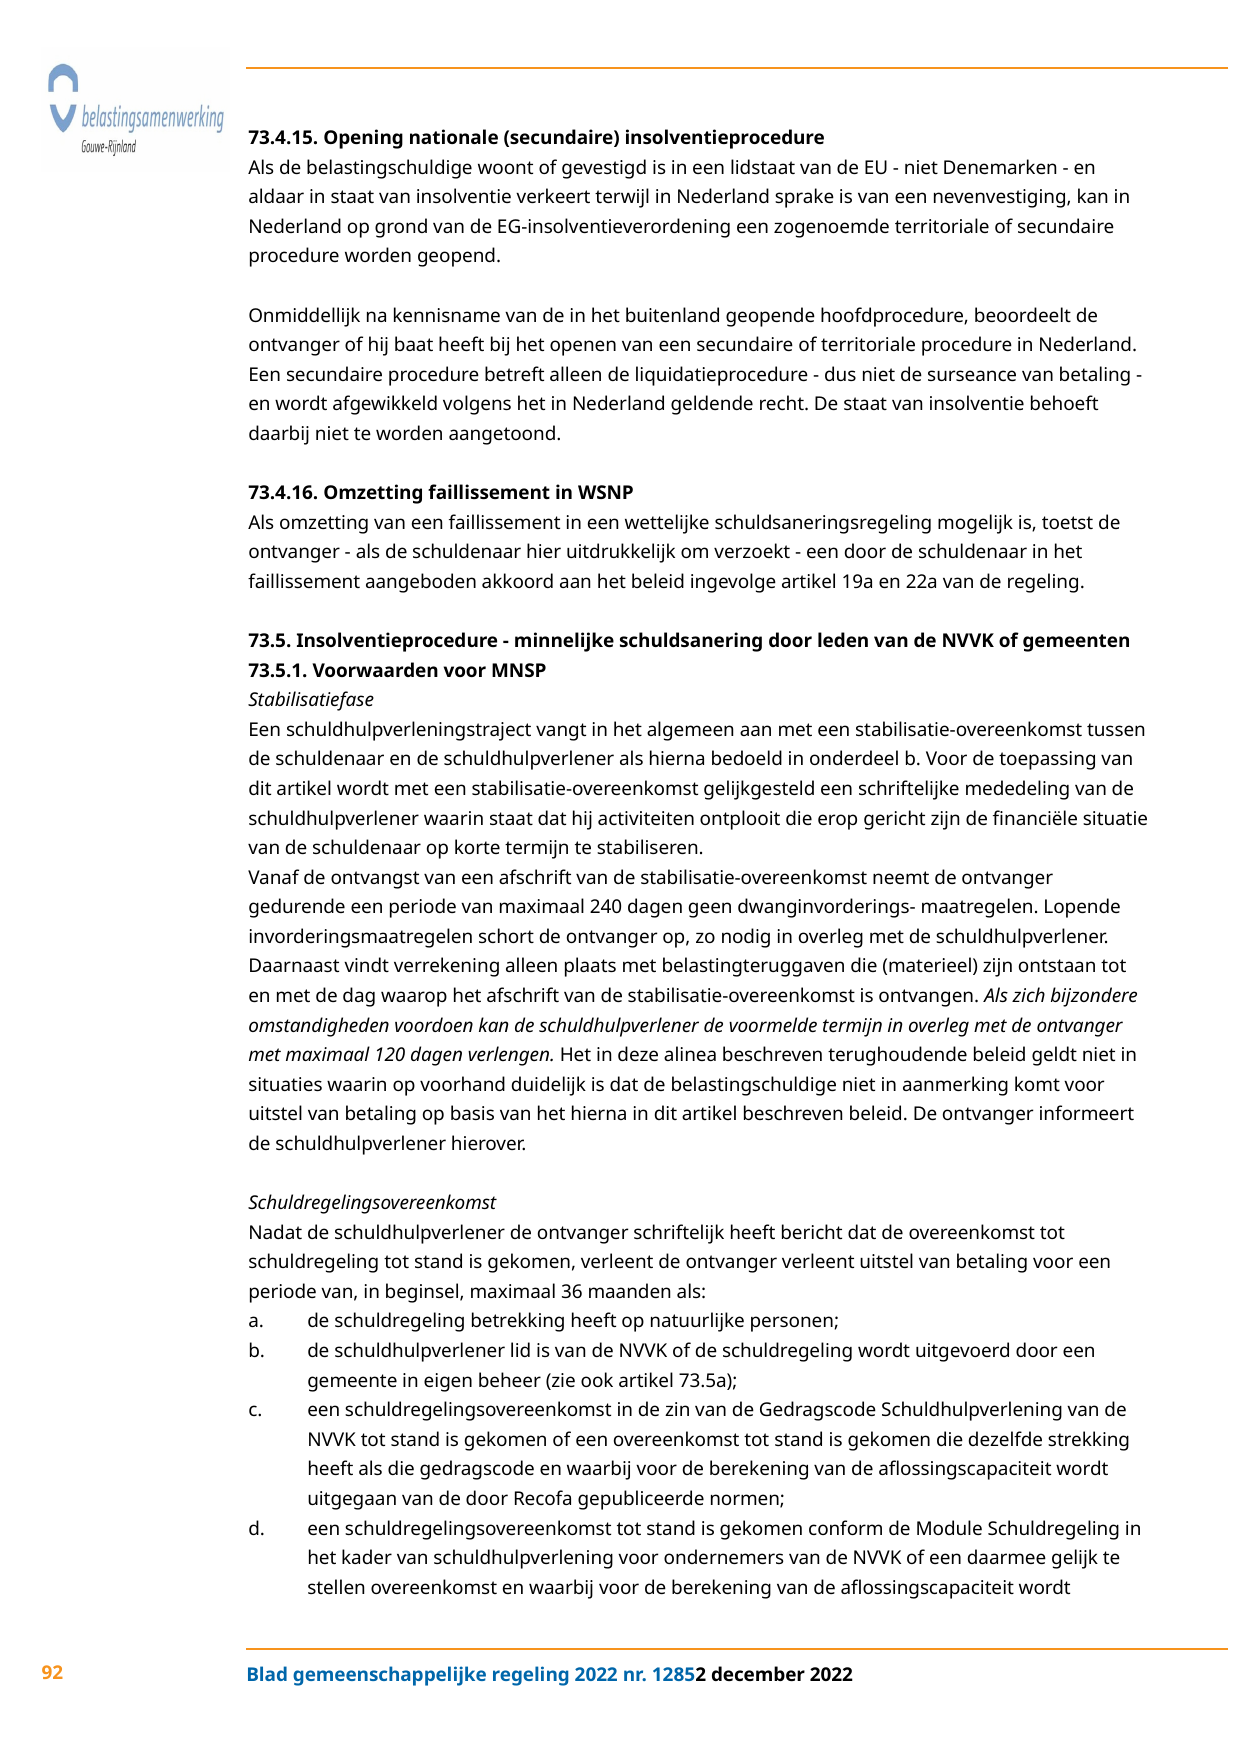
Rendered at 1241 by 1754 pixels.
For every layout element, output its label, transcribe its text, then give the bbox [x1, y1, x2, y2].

text Schuldregelingsovereenkomst [248, 1189, 1152, 1215]
text Stabilisatiefase [248, 686, 1152, 712]
text 73.5. Insolventieprocedure - minnelijke schuldsanering door leden van de NVVK of gemeenten [248, 627, 1152, 653]
text Een schuldhulpverleningstraject vangt in het algemeen aan met een stabilisatie-overeenkomst tussen de schuldenaar en de schuldhulpverlener als hierna bedoeld in onderdeel b. Voor de toepassing van dit artikel wordt met een stabilisatie-overeenkomst gelijkgesteld een schriftelijke mededeling van de schuldhulpverlener waarin staat dat hij activiteiten ontplooit die erop gericht zijn de financiële situatie van de schuldenaar op korte termijn te stabiliseren. [248, 716, 1152, 860]
text Als omzetting van een faillissement in een wettelijke schuldsaneringsregeling mogelijk is, toetst de ontvanger - als de schuldenaar hier uitdrukkelijk om verzoekt - een door de schuldenaar in het faillissement aangeboden akkoord aan het beleid ingevolge artikel 19a en 22a van de regeling. [248, 509, 1152, 594]
text Als de belastingschuldige woont of gevestigd is in een lidstaat van de EU - niet Denemarken - en aldaar in staat van insolventie verkeert terwijl in Nederland sprake is van een nevenvestiging, kan in Nederland op grond van de EG-insolventieverordening een zogenoemde territoriale of secundaire procedure worden geopend. [248, 154, 1152, 268]
text Vanaf de ontvangst van een afschrift van de stabilisatie-overeenkomst neemt de ontvanger gedurende een periode van maximaal 240 dagen geen dwanginvorderings- maatregelen. Lopende invorderingsmaatregelen schort de ontvanger op, zo nodig in overleg met de schuldhulpverlener. Daarnaast vindt verrekening alleen plaats met belastingteruggaven die (materieel) zijn ontstaan tot en met de dag waarop het afschrift van de stabilisatie-overeenkomst is ontvangen. Als zich bijzondere omstandigheden voordoen kan de schuldhulpverlener de voormelde termijn in overleg met de ontvanger met maximaal 120 dagen verlengen. Het in deze alinea beschreven terughoudende beleid geldt niet in situaties waarin op voorhand duidelijk is dat de belastingschuldige niet in aanmerking komt voor uitstel van betaling op basis van het hierna in dit artikel beschreven beleid. De ontvanger informeert de schuldhulpverlener hierover. [248, 864, 1152, 1156]
text 73.5.1. Voorwaarden voor MNSP [248, 657, 1152, 683]
text 73.4.15. Opening nationale (secundaire) insolventieprocedure [248, 124, 1152, 150]
text 73.4.16. Omzetting faillissement in WSNP [248, 479, 1152, 505]
picture [41, 47, 231, 172]
list een schuldregelingsovereenkomst in de zin van de Gedragscode Schuldhulpverlening van de NVVK tot stand is gekomen of een overeenkomst tot stand is gekomen die dezelfde strekking heeft als die gedragscode en waarbij voor de berekening van de aflossingscapaciteit wordt uitgegaan van de door Recofa gepubliceerde normen; [248, 1396, 1152, 1511]
list een schuldregelingsovereenkomst tot stand is gekomen conform de Module Schuldregeling in het kader van schuldhulpverlening voor ondernemers van de NVVK of een daarmee gelijk te stellen overeenkomst en waarbij voor de berekening van de aflossingscapaciteit wordt [248, 1515, 1152, 1600]
text Onmiddellijk na kennisname van de in het buitenland geopende hoofdprocedure, beoordeelt de ontvanger of hij baat heeft bij het openen van een secundaire of territoriale procedure in Nederland. Een secundaire procedure betreft alleen de liquidatieprocedure - dus niet de surseance van betaling - en wordt afgewikkeld volgens het in Nederland geldende recht. De staat van insolventie behoeft daarbij niet te worden aangetoond. [248, 302, 1152, 446]
text Nadat de schuldhulpverlener de ontvanger schriftelijk heeft bericht dat de overeenkomst tot schuldregeling tot stand is gekomen, verleent de ontvanger verleent uitstel van betaling voor een periode van, in beginsel, maximaal 36 maanden als: [248, 1219, 1152, 1304]
list de schuldregeling betrekking heeft op natuurlijke personen; [248, 1308, 1152, 1333]
list de schuldhulpverlener lid is van de NVVK of de schuldregeling wordt uitgevoerd door een gemeente in eigen beheer (zie ook artikel 73.5a); [248, 1337, 1152, 1393]
